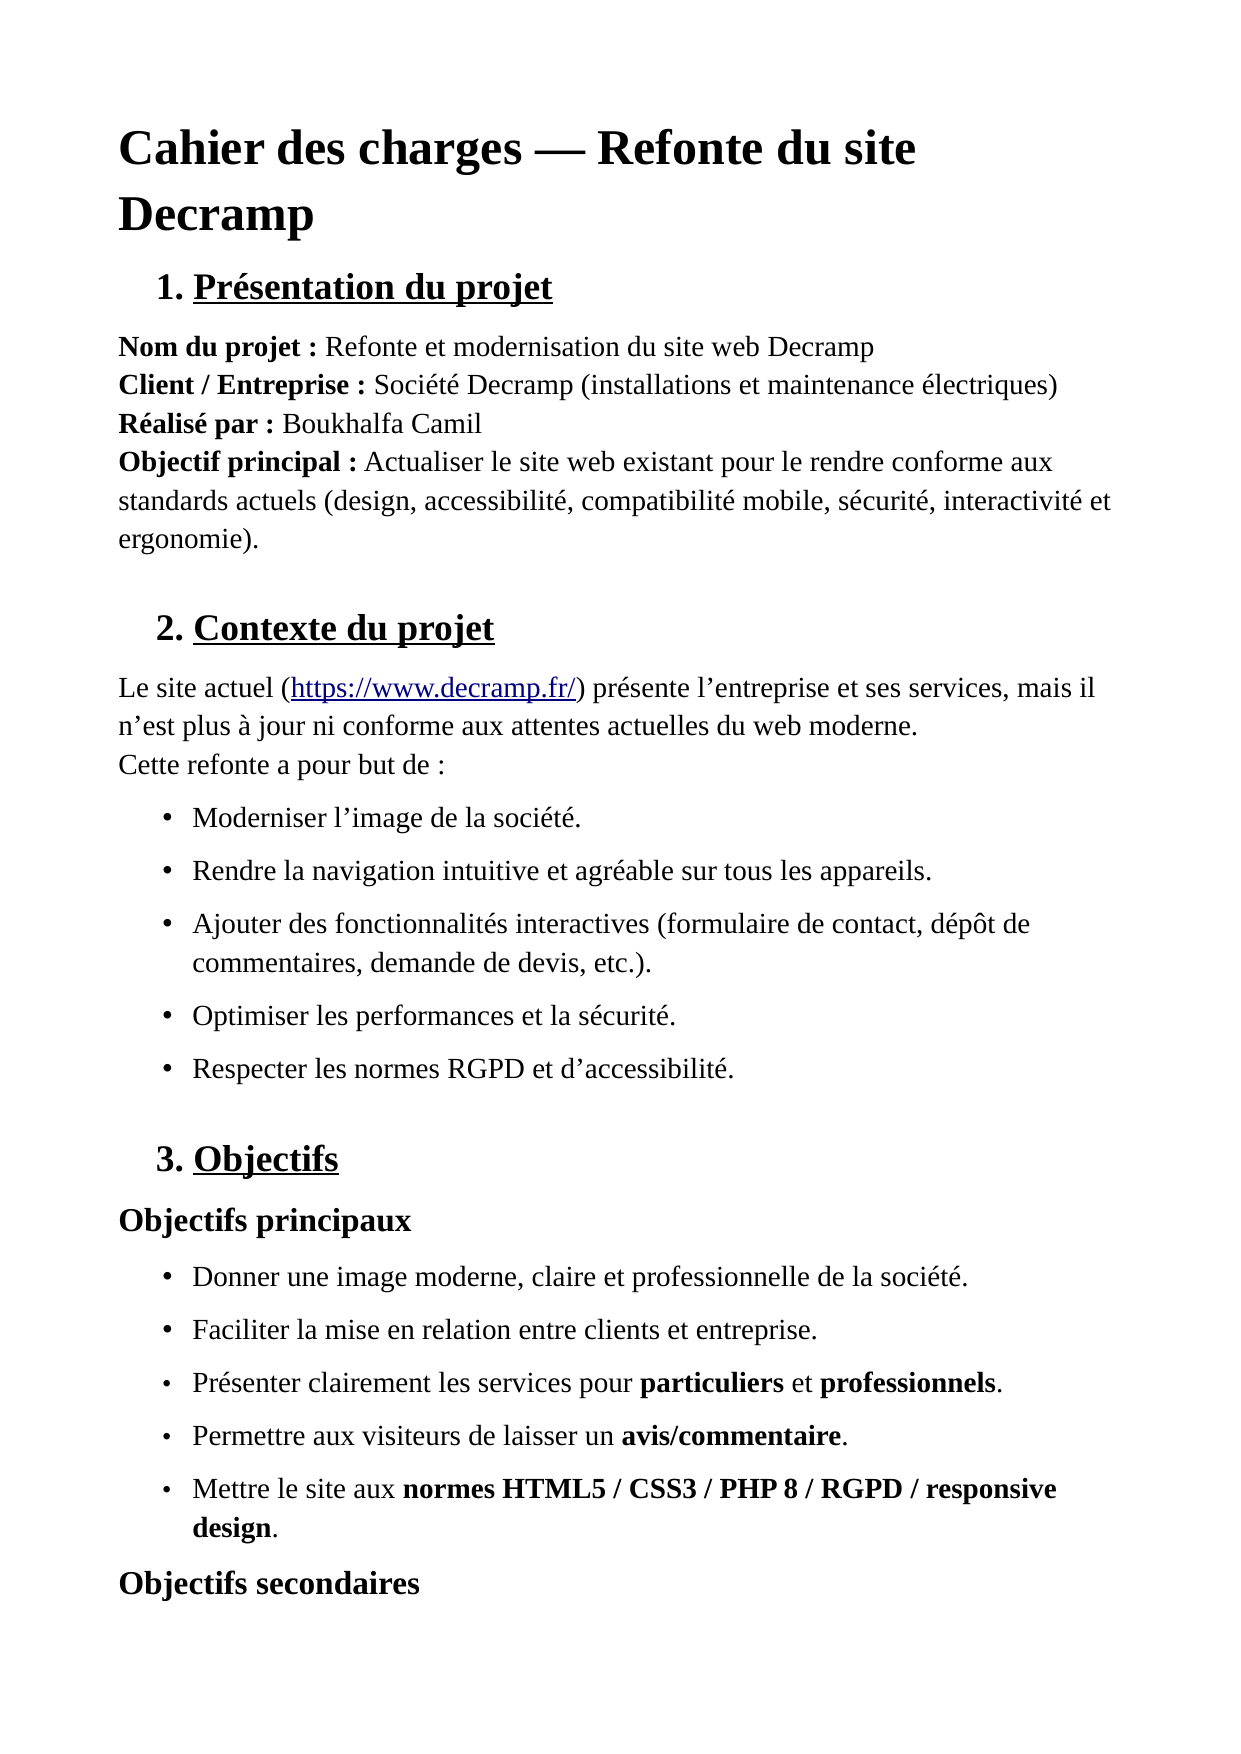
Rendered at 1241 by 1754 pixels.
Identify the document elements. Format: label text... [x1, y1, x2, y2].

list Respecter les normes RGPD et d’accessibilité. [162, 1052, 1122, 1085]
text Le site actuel (https://www.decramp.fr/) présente l’entreprise et ses services, mais il n’est plus à jour ni conforme aux attentes actuelles du web moderne. Cette refonte a pour but de : [118, 670, 1122, 781]
list Présenter clairement les services pour particuliers et professionnels. [162, 1365, 1122, 1399]
list Faciliter la mise en relation entre clients et entreprise. [162, 1312, 1122, 1346]
list Permettre aux visiteurs de laisser un avis/commentaire. [162, 1418, 1122, 1452]
list Donner une image moderne, claire et professionnelle de la société. [162, 1259, 1122, 1292]
subtitle Cahier des charges — Refonte du site Decramp [118, 118, 1122, 242]
list Optimiser les performances et la sécurité. [162, 998, 1122, 1032]
list Mettre le site aux normes HTML5 / CSS3 / PHP 8 / RGPD / responsive design. [162, 1471, 1122, 1543]
list Présentation du projet [156, 265, 1122, 308]
list Objectifs [156, 1136, 1122, 1179]
list Ajouter des fonctionnalités interactives (formulaire de contact, dépôt de commentaires, demande de devis, etc.). [162, 907, 1122, 979]
list Moderniser l’image de la société. [162, 800, 1122, 834]
text Nom du projet : Refonte et modernisation du site web Decramp Client / Entreprise : Société Decramp (installations et maintenance électriques) Réalisé par : Boukhalfa Camil Objectif principal : Actualiser le site web existant pour le rendre conforme aux standards actuels (design, accessibilité, compatibilité mobile, sécurité, interactivité et ergonomie). [118, 329, 1122, 555]
subtitle Objectifs secondaires [118, 1563, 1122, 1601]
subtitle Objectifs principaux [118, 1200, 1122, 1238]
list Contexte du projet [156, 606, 1122, 649]
list Rendre la navigation intuitive et agréable sur tous les appareils. [162, 853, 1122, 887]
